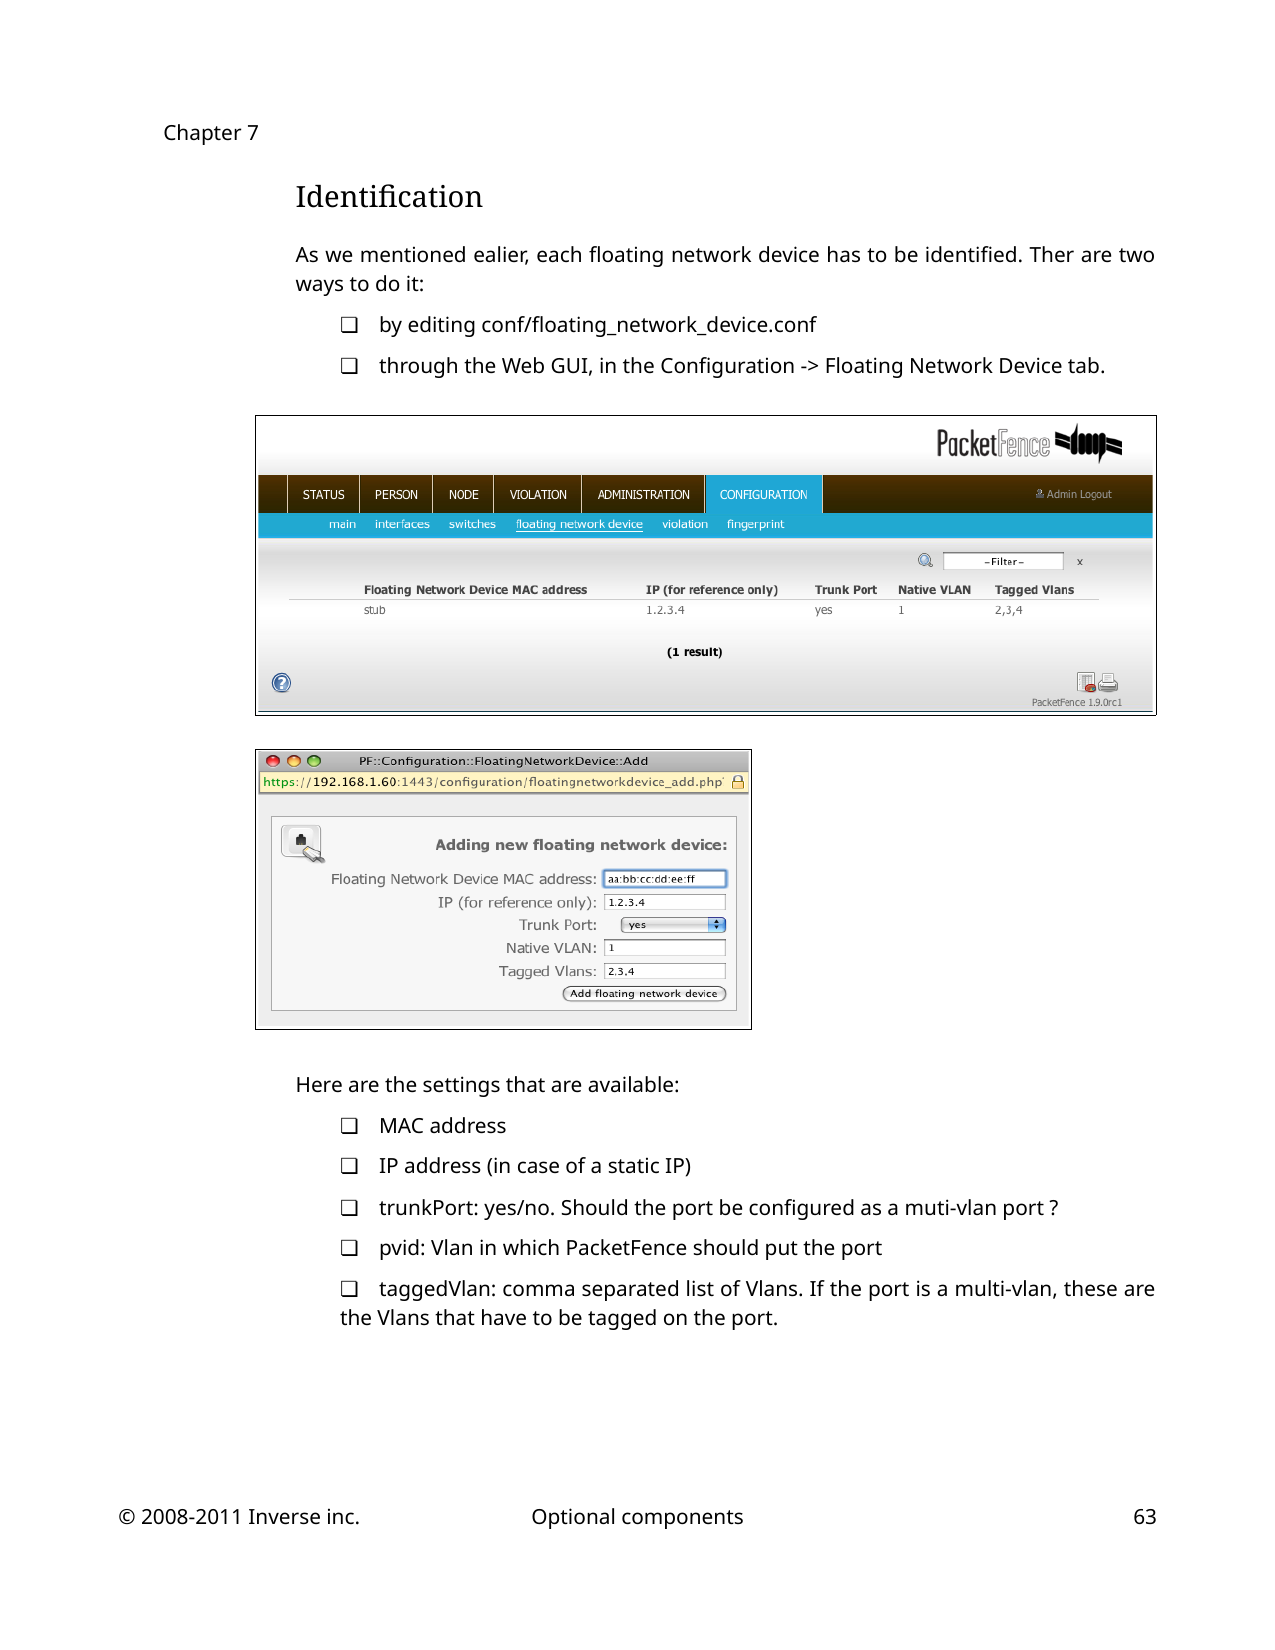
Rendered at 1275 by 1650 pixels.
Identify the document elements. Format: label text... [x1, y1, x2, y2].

picture [258, 751, 749, 1026]
text Here are the settings that are available: [295, 1070, 1157, 1098]
list ❏ taggedVlan: comma separated list of Vlans. If the port is a multi-vlan, these are the Vlans that have to be tagged on the port. [340, 1274, 1157, 1331]
subtitle Identification [295, 176, 1157, 216]
list ❏ MAC address [340, 1111, 1157, 1139]
picture [258, 418, 1153, 712]
list ❏ by editing conf/floating_network_device.conf [340, 310, 1157, 338]
list ❏ trunkPort: yes/no. Should the port be configured as a muti-vlan port ? [340, 1193, 1157, 1221]
list ❏ pvid: Vlan in which PacketFence should put the port [340, 1233, 1157, 1262]
text As we mentioned ealier, each floating network device has to be identified. Ther are two ways to do it: [295, 241, 1157, 297]
list ❏ through the Web GUI, in the Configuration -> Floating Network Device tab. [340, 351, 1157, 379]
list ❏ IP address (in case of a static IP) [340, 1152, 1157, 1180]
